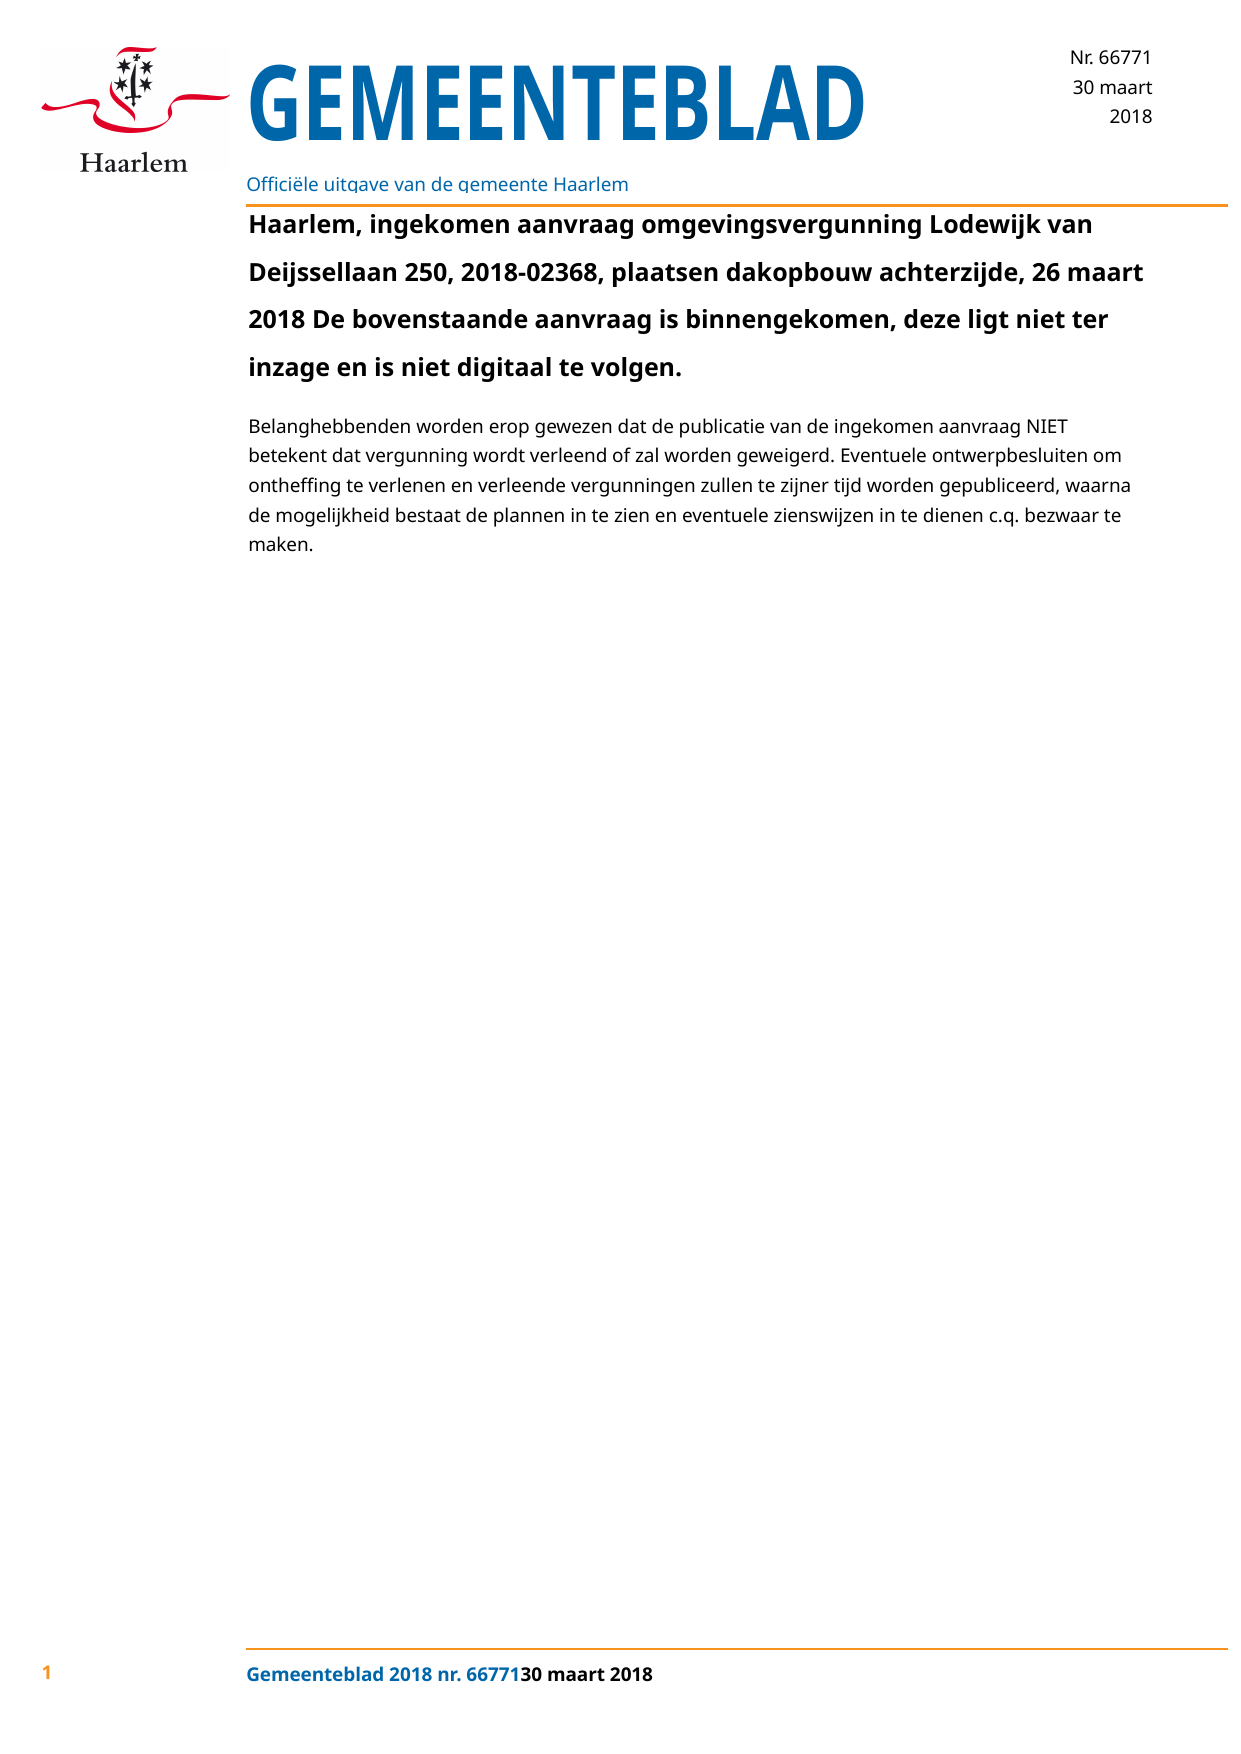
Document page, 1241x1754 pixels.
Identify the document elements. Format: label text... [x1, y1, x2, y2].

picture [41, 47, 231, 172]
text Haarlem, ingekomen aanvraag omgevingsvergunning Lodewijk van Deijssellaan 250, 2018-02368, plaatsen dakopbouw achterzijde, 26 maart 2018 De bovenstaande aanvraag is binnengekomen, deze ligt niet ter inzage en is niet digitaal te volgen. [248, 207, 1152, 384]
text Belanghebbenden worden erop gewezen dat de publicatie van de ingekomen aanvraag NIET betekent dat vergunning wordt verleend of zal worden geweigerd. Eventuele ontwerpbesluiten om ontheffing te verlenen en verleende vergunningen zullen te zijner tijd worden gepubliceerd, waarna de mogelijkheid bestaat de plannen in te zien en eventuele zienswijzen in te dienen c.q. bezwaar te maken. [248, 413, 1152, 557]
